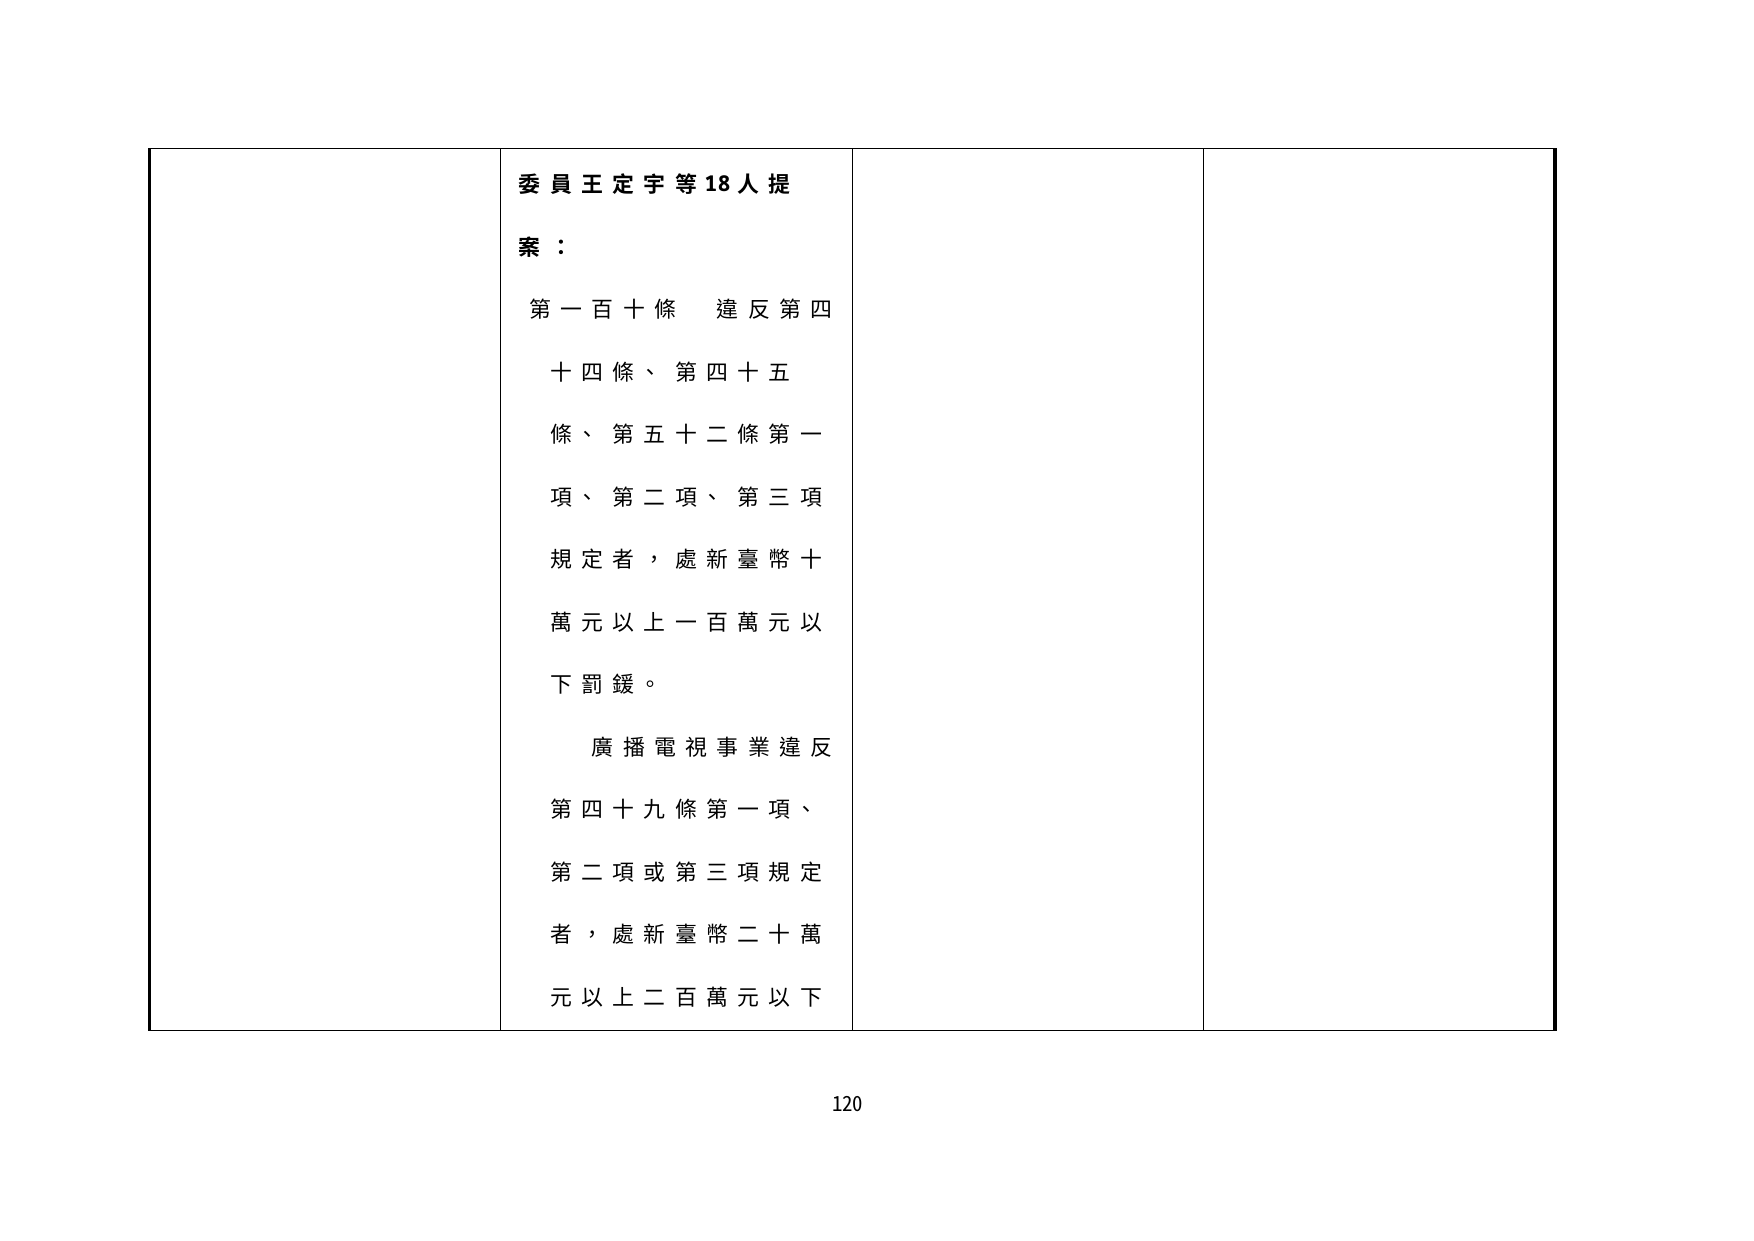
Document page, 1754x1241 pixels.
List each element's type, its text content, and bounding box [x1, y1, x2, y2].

table_cell 委員王定宇等18人提案： 第一百十條 違反第四十四條、第四十五條、第五十二條第一項、第二項、第三項規定者，處新臺幣十萬元以上一百萬元以下罰鍰。 廣播電視事業違反第四十九條第一項、第二項或第三項規定者，處新臺幣二十萬元以上二百萬元以下 [501, 149, 852, 1030]
table_cell [1204, 149, 1553, 1030]
table_cell [853, 149, 1203, 1030]
table_cell [151, 149, 500, 1030]
